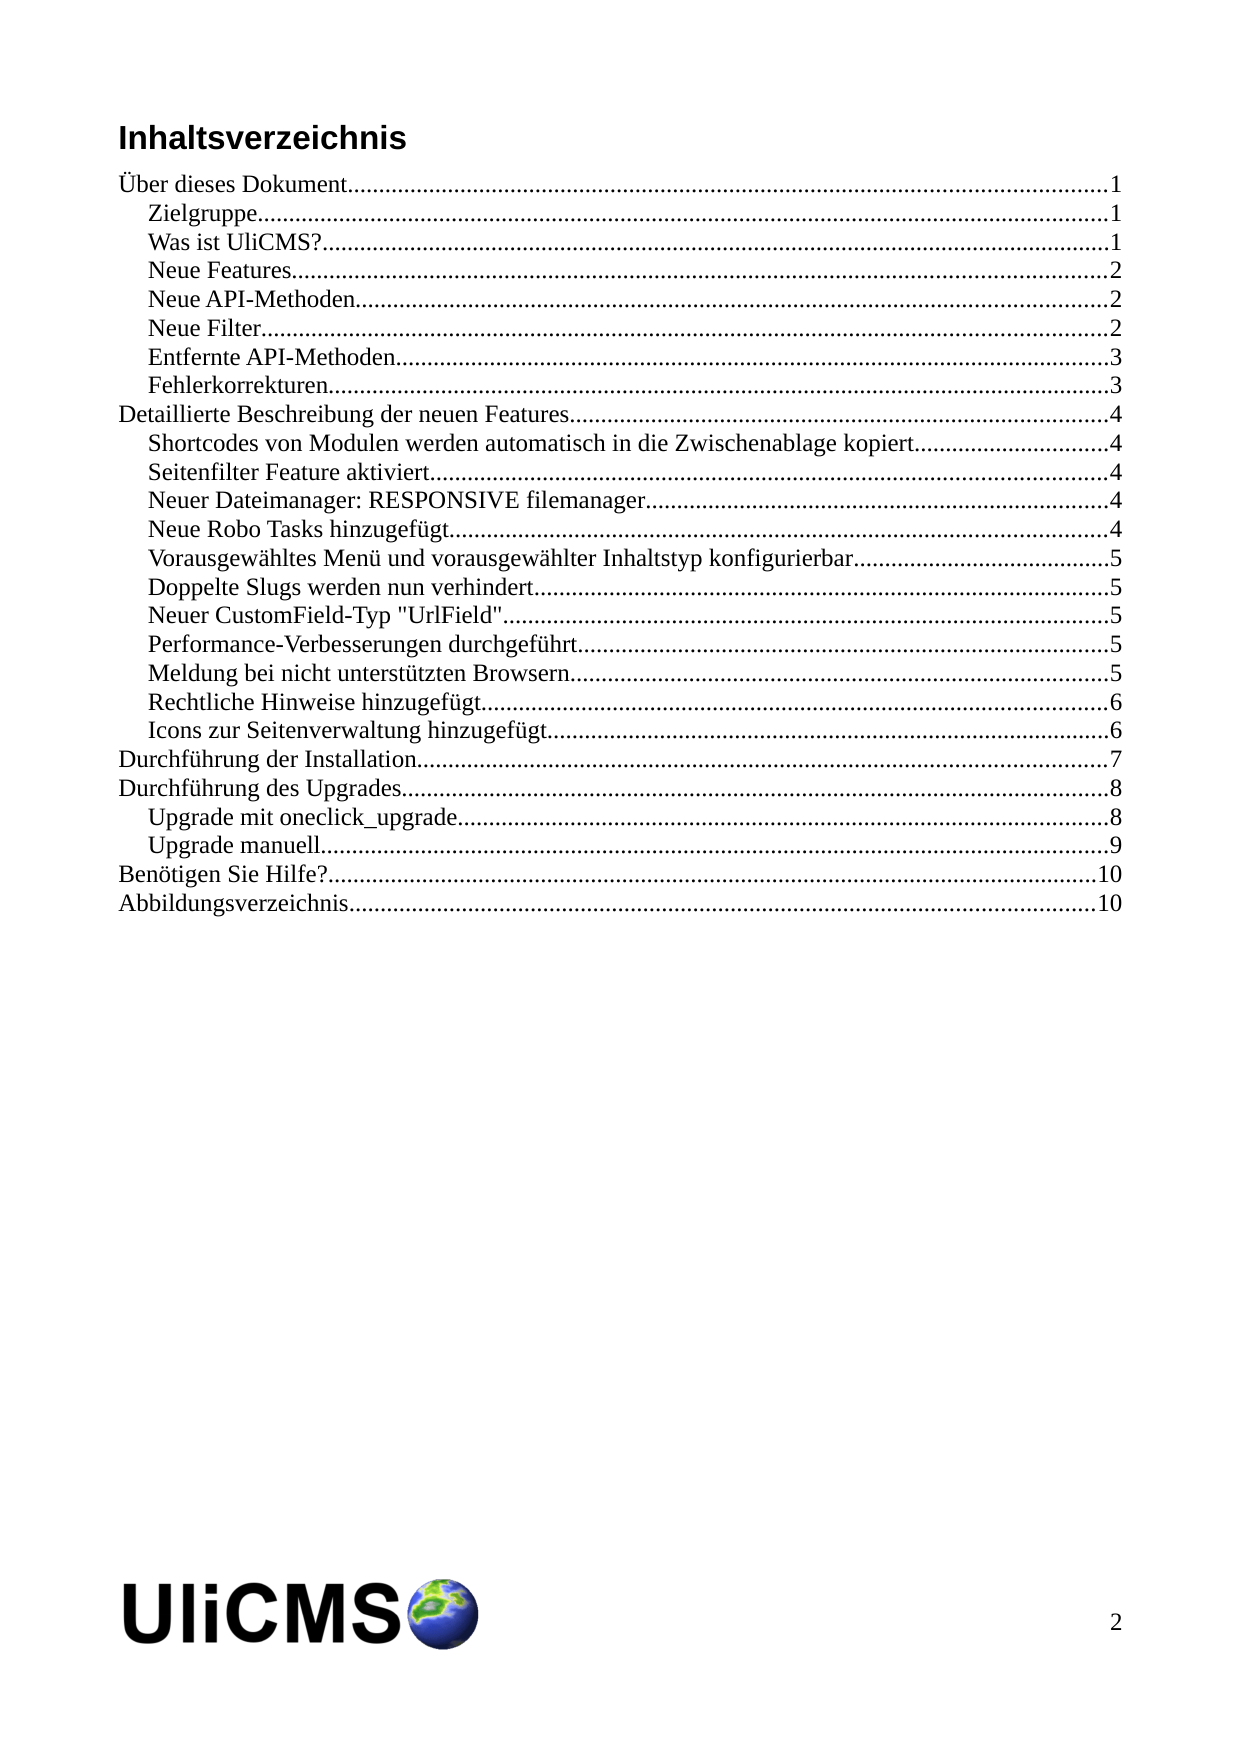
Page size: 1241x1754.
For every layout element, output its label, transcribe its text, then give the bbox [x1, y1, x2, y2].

text Detaillierte Beschreibung der neuen Features 4 [118, 399, 1122, 428]
text Icons zur Seitenverwaltung hinzugefügt 6 [148, 715, 1122, 744]
text Shortcodes von Modulen werden automatisch in die Zwischenablage kopiert 4 [148, 428, 1122, 457]
subtitle Inhaltsverzeichnis [118, 118, 1122, 157]
text Vorausgewähltes Menü und vorausgewählter Inhaltstyp konfigurierbar 5 [148, 543, 1122, 572]
text Performance-Verbesserungen durchgeführt 5 [148, 629, 1122, 658]
text Durchführung des Upgrades 8 [118, 773, 1122, 802]
text Doppelte Slugs werden nun verhindert 5 [148, 572, 1122, 600]
text Upgrade manuell 9 [148, 830, 1122, 859]
text Benötigen Sie Hilfe? 10 [118, 859, 1122, 888]
text Neue API-Methoden 2 [148, 284, 1122, 313]
text Seitenfilter Feature aktiviert 4 [148, 457, 1122, 485]
text Über dieses Dokument 1 [118, 169, 1122, 198]
text Neue Features 2 [148, 255, 1122, 284]
text Fehlerkorrekturen 3 [148, 370, 1122, 399]
text Neue Filter 2 [148, 313, 1122, 342]
text Entfernte API-Methoden 3 [148, 342, 1122, 370]
text Durchführung der Installation 7 [118, 744, 1122, 773]
text Rechtliche Hinweise hinzugefügt 6 [148, 687, 1122, 715]
text Meldung bei nicht unterstützten Browsern 5 [148, 658, 1122, 687]
text Was ist UliCMS? 1 [148, 227, 1122, 255]
text Neue Robo Tasks hinzugefügt 4 [148, 514, 1122, 543]
text Neuer Dateimanager: RESPONSIVE filemanager 4 [148, 485, 1122, 514]
text Zielgruppe 1 [148, 198, 1122, 227]
text Neuer CustomField-Typ "UrlField" 5 [148, 600, 1122, 629]
text Upgrade mit oneclick_upgrade 8 [148, 802, 1122, 830]
text Abbildungsverzeichnis 10 [118, 888, 1122, 917]
picture [118, 1578, 479, 1652]
